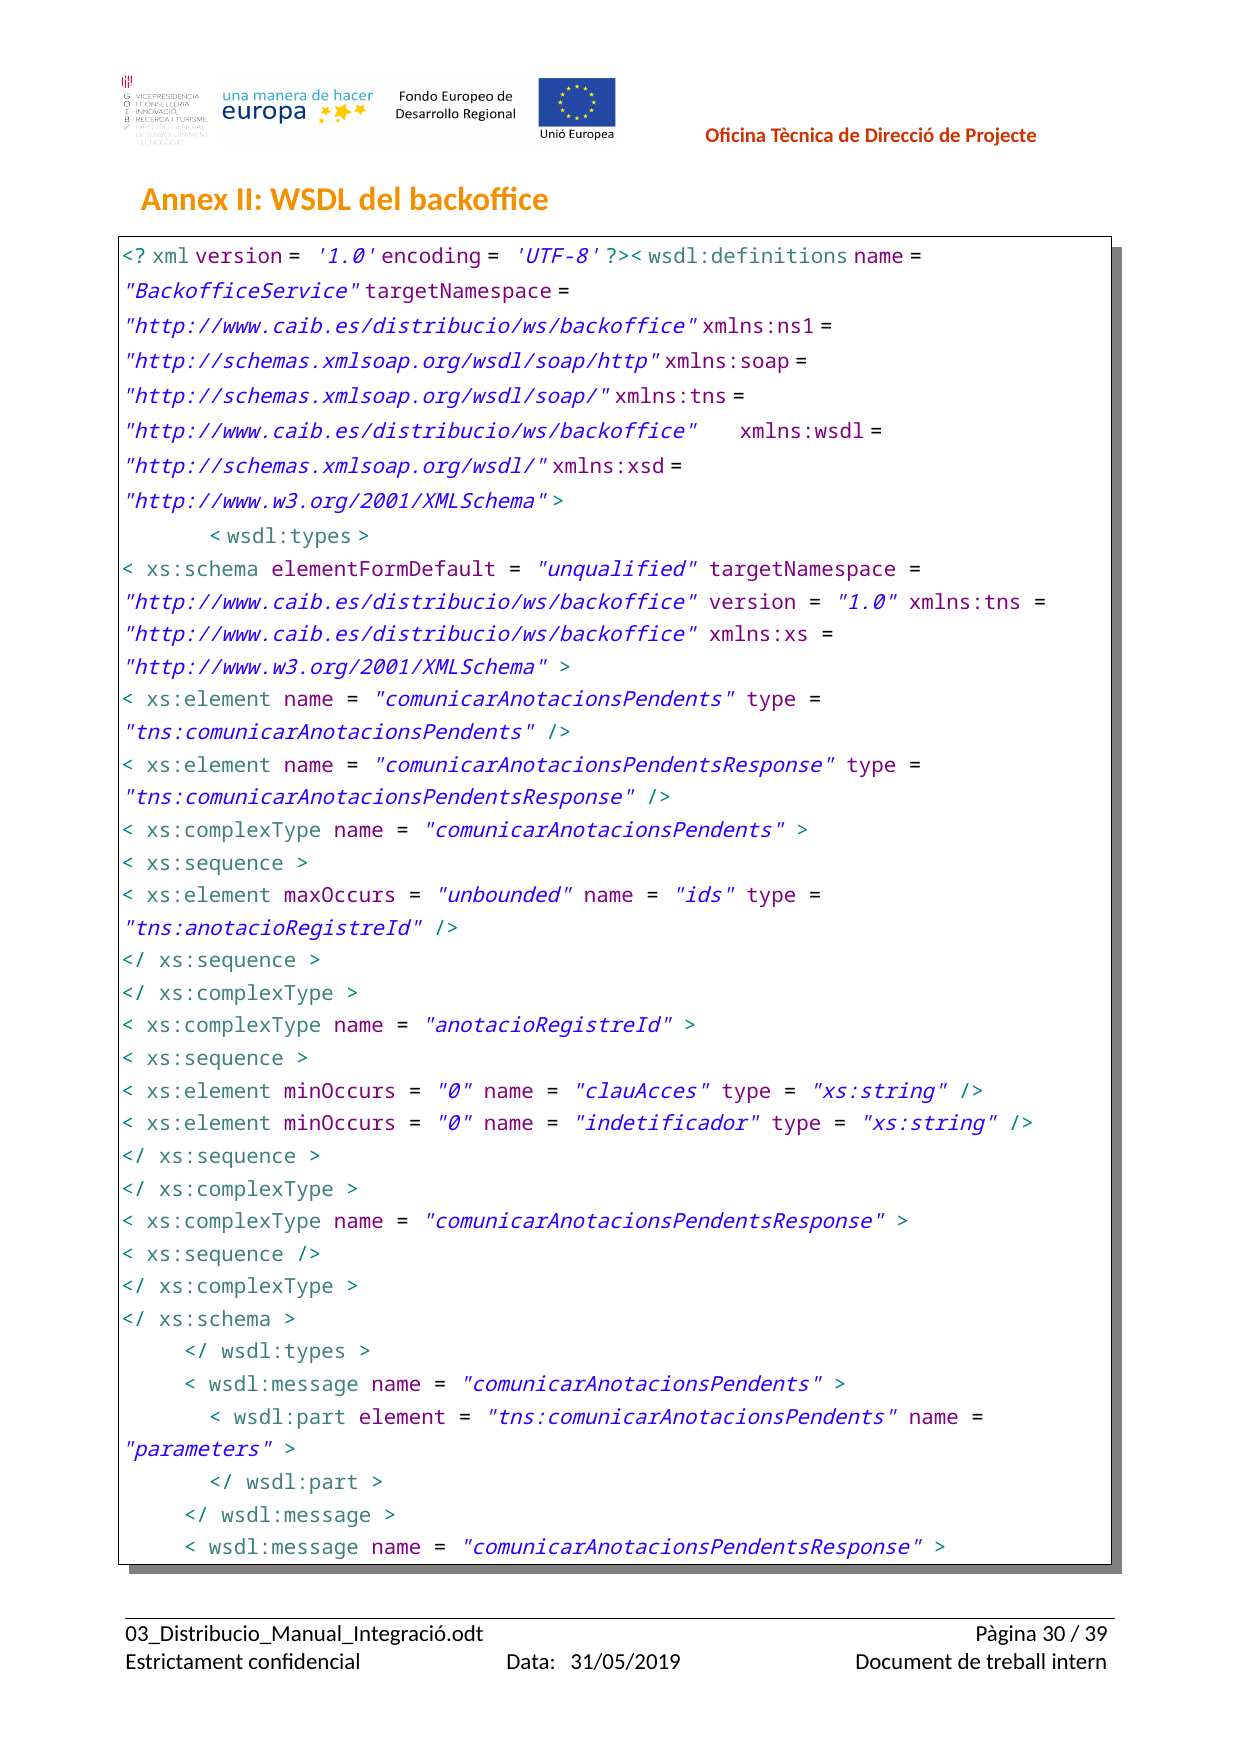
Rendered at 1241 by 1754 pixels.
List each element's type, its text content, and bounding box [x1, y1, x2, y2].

text < xs:element name = "comunicarAnotacionsPendents" type = "tns:comunicarAnotacionsPendents" /> [119, 682, 1111, 746]
text < wsdl:message name = "comunicarAnotacionsPendentsResponse" > [119, 1529, 1111, 1564]
text < xs:element minOccurs = "0" name = "clauAcces" type = "xs:string" /> [119, 1073, 1111, 1104]
text </ xs:complexType > [119, 975, 1111, 1006]
picture [118, 73, 213, 147]
text </ xs:schema > [119, 1301, 1111, 1332]
text < xs:element name = "comunicarAnotacionsPendentsResponse" type = "tns:comunicarAnotacionsPendentsResponse" /> [119, 747, 1111, 811]
text < xs:sequence /> [119, 1236, 1111, 1267]
text </ xs:sequence > [119, 942, 1111, 974]
text < xs:schema elementFormDefault = "unqualified" targetNamespace = "http://www.caib.es/distribucio/ws/backoffice" version = "1.0" xmlns:tns = "http://www.caib.es/distribucio/ws/backoffice" xmlns:xs = "http://www.w3.org/2001/XMLSchema" > [119, 551, 1111, 680]
text < wsdl:part element = "tns:comunicarAnotacionsPendents" name = "parameters" > [119, 1399, 1111, 1463]
text < xs:element minOccurs = "0" name = "indetificador" type = "xs:string" /> [119, 1105, 1111, 1137]
text < xs:complexType name = "comunicarAnotacionsPendents" > [119, 812, 1111, 843]
text < xs:sequence > [119, 844, 1111, 876]
text < xs:complexType name = "anotacioRegistreId" > [119, 1008, 1111, 1039]
text </ wsdl:part > [119, 1464, 1111, 1496]
text < xs:complexType name = "comunicarAnotacionsPendentsResponse" > [119, 1203, 1111, 1235]
text </ xs:sequence > [119, 1138, 1111, 1169]
subtitle Annex II: WSDL del backoffice [118, 178, 1122, 218]
text < xs:element maxOccurs = "unbounded" name = "ids" type = "tns:anotacioRegistreId" /> [119, 877, 1111, 941]
text </ xs:complexType > [119, 1268, 1111, 1300]
text < xs:sequence > [119, 1040, 1111, 1072]
text <? xml version = '1.0' encoding = 'UTF-8' ?>< wsdl:definitions name = "BackofficeService" targetNamespace = "http://www.caib.es/distribucio/ws/backoffice" xmlns:ns1 = "http://schemas.xmlsoap.org/wsdl/soap/http" xmlns:soap = "http://schemas.xmlsoap.org/wsdl/soap/" xmlns:tns = "http://www.caib.es/distribucio/ws/backoffice" xmlns:wsdl = "http://schemas.xmlsoap.org/wsdl/" xmlns:xsd = "http://www.w3.org/2001/XMLSchema" > [119, 237, 1111, 515]
text < wsdl:types > [119, 516, 1111, 550]
text </ wsdl:types > [119, 1334, 1111, 1365]
picture [219, 73, 621, 147]
text </ wsdl:message > [119, 1497, 1111, 1528]
text </ xs:complexType > [119, 1171, 1111, 1202]
text < wsdl:message name = "comunicarAnotacionsPendents" > [119, 1366, 1111, 1398]
